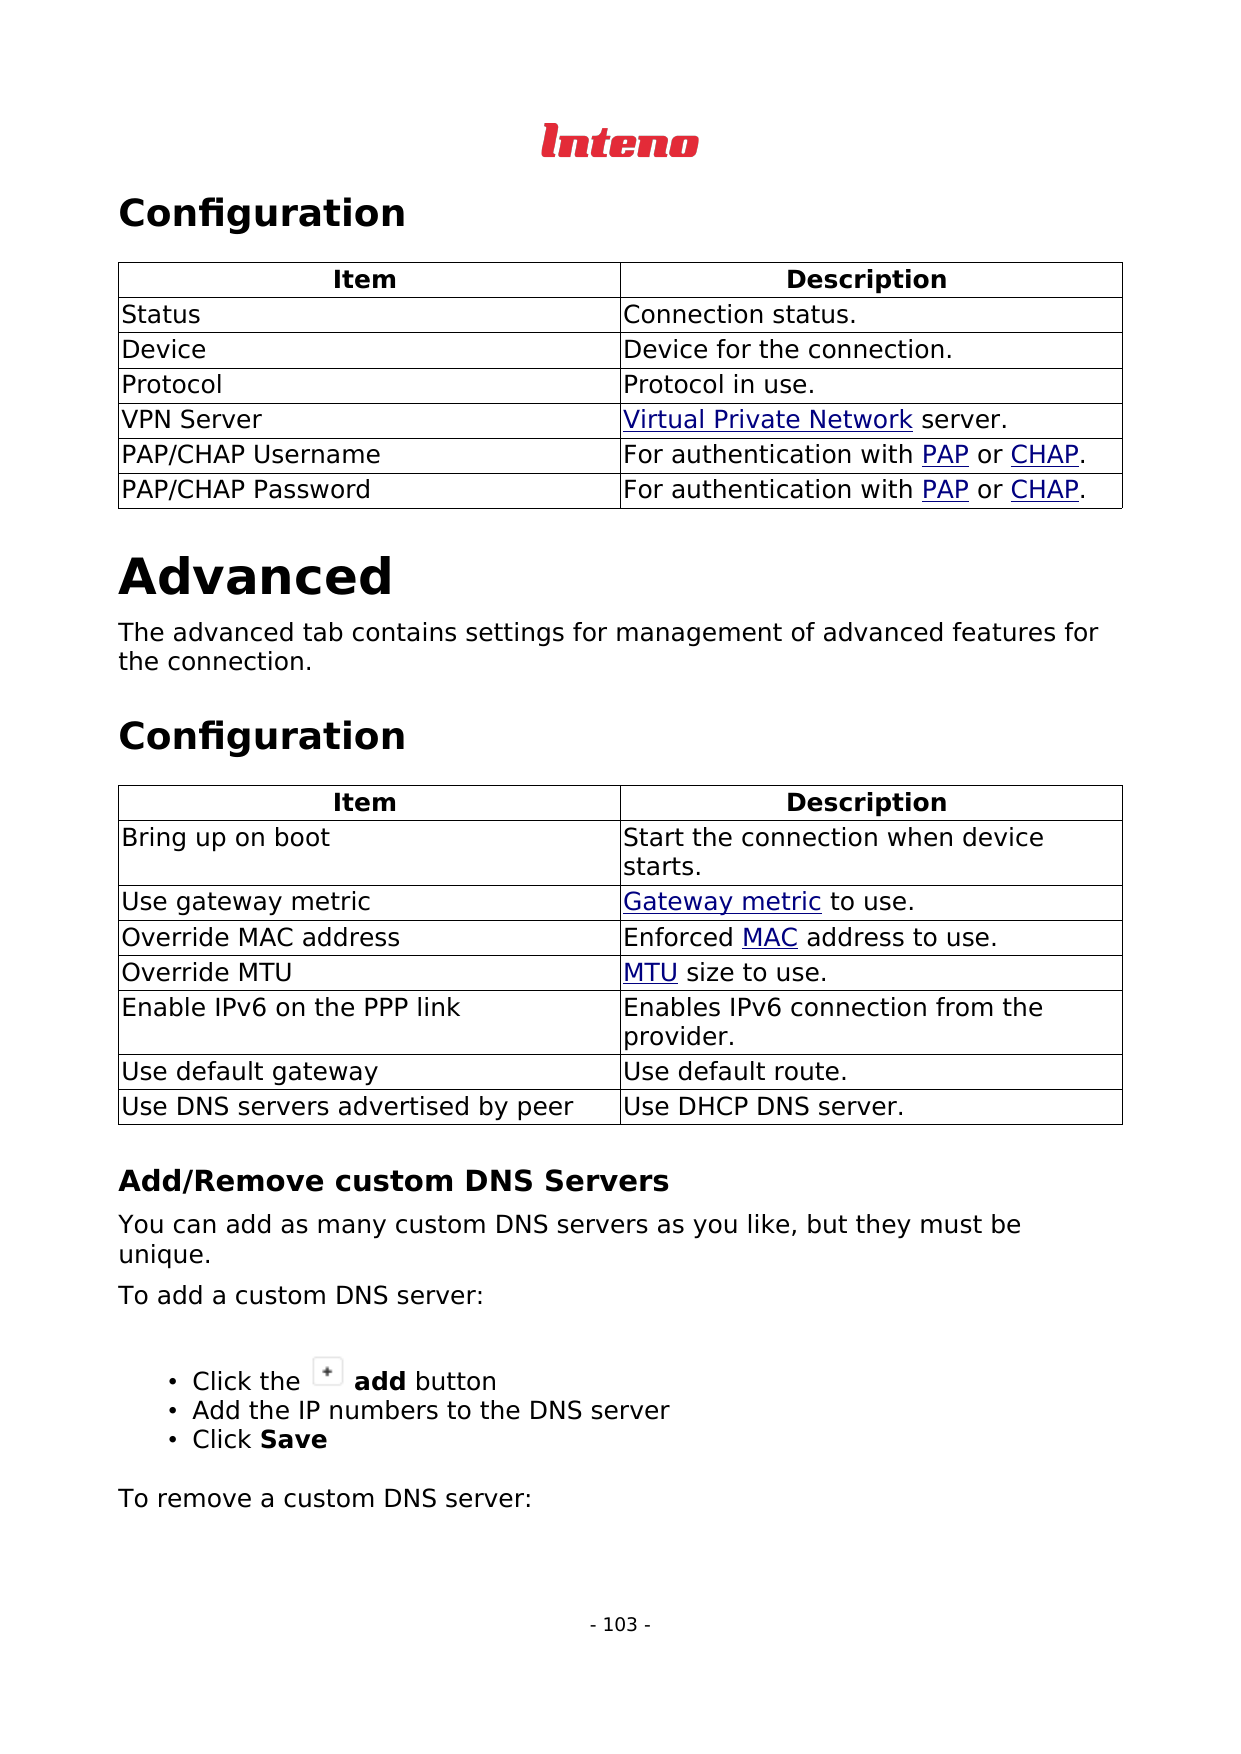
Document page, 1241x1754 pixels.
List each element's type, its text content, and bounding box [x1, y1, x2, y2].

table_cell Use default route. [621, 1055, 1122, 1089]
text The advanced tab contains settings for management of advanced features for the connection. [118, 618, 1122, 677]
table_cell PAP/CHAP Username [119, 439, 620, 473]
subtitle Advanced [118, 548, 1122, 606]
table_cell For authentication with PAP or CHAP. [621, 474, 1122, 508]
text To remove a custom DNS server: [118, 1484, 1122, 1513]
table_cell For authentication with PAP or CHAP. [621, 439, 1122, 473]
table_cell Start the connection when device starts. [621, 821, 1122, 884]
table_cell MTU size to use. [621, 956, 1122, 990]
list Add the IP numbers to the DNS server [177, 1396, 1122, 1425]
table_cell Device [119, 333, 620, 367]
text To add a custom DNS server: [118, 1282, 1122, 1311]
table_cell PAP/CHAP Password [119, 474, 620, 508]
table_cell Bring up on boot [119, 821, 620, 884]
table_cell Override MAC address [119, 921, 620, 955]
table_cell VPN Server [119, 404, 620, 438]
table_header Description [621, 263, 1122, 297]
table_header Description [621, 786, 1122, 820]
picture [531, 118, 709, 162]
table_cell Enforced MAC address to use. [621, 921, 1122, 955]
text You can add as many custom DNS servers as you like, but they must be unique. [118, 1211, 1122, 1269]
table_cell Gateway metric to use. [621, 886, 1122, 920]
table_cell Override MTU [119, 956, 620, 990]
subtitle Configuration [118, 714, 1122, 758]
table_cell Enable IPv6 on the PPP link [119, 991, 620, 1054]
table_cell Use DNS servers advertised by peer [119, 1090, 620, 1124]
subtitle Add/Remove custom DNS Servers [118, 1164, 1122, 1198]
table_cell Status [119, 298, 620, 332]
subtitle Configuration [118, 191, 1122, 235]
table_cell Connection status. [621, 298, 1122, 332]
table_cell Enables IPv6 connection from the provider. [621, 991, 1122, 1054]
table_cell Virtual Private Network server. [621, 404, 1122, 438]
table_cell Device for the connection. [621, 333, 1122, 367]
table_header Item [119, 786, 620, 820]
list Click Save [177, 1425, 1122, 1454]
table_cell Use gateway metric [119, 886, 620, 920]
table_header Item [119, 263, 620, 297]
table_cell Use DHCP DNS server. [621, 1090, 1122, 1124]
list Click the add button [177, 1364, 1122, 1396]
table_cell Use default gateway [119, 1055, 620, 1089]
table_cell Protocol in use. [621, 369, 1122, 402]
picture [308, 1352, 347, 1391]
table_cell Protocol [119, 369, 620, 402]
